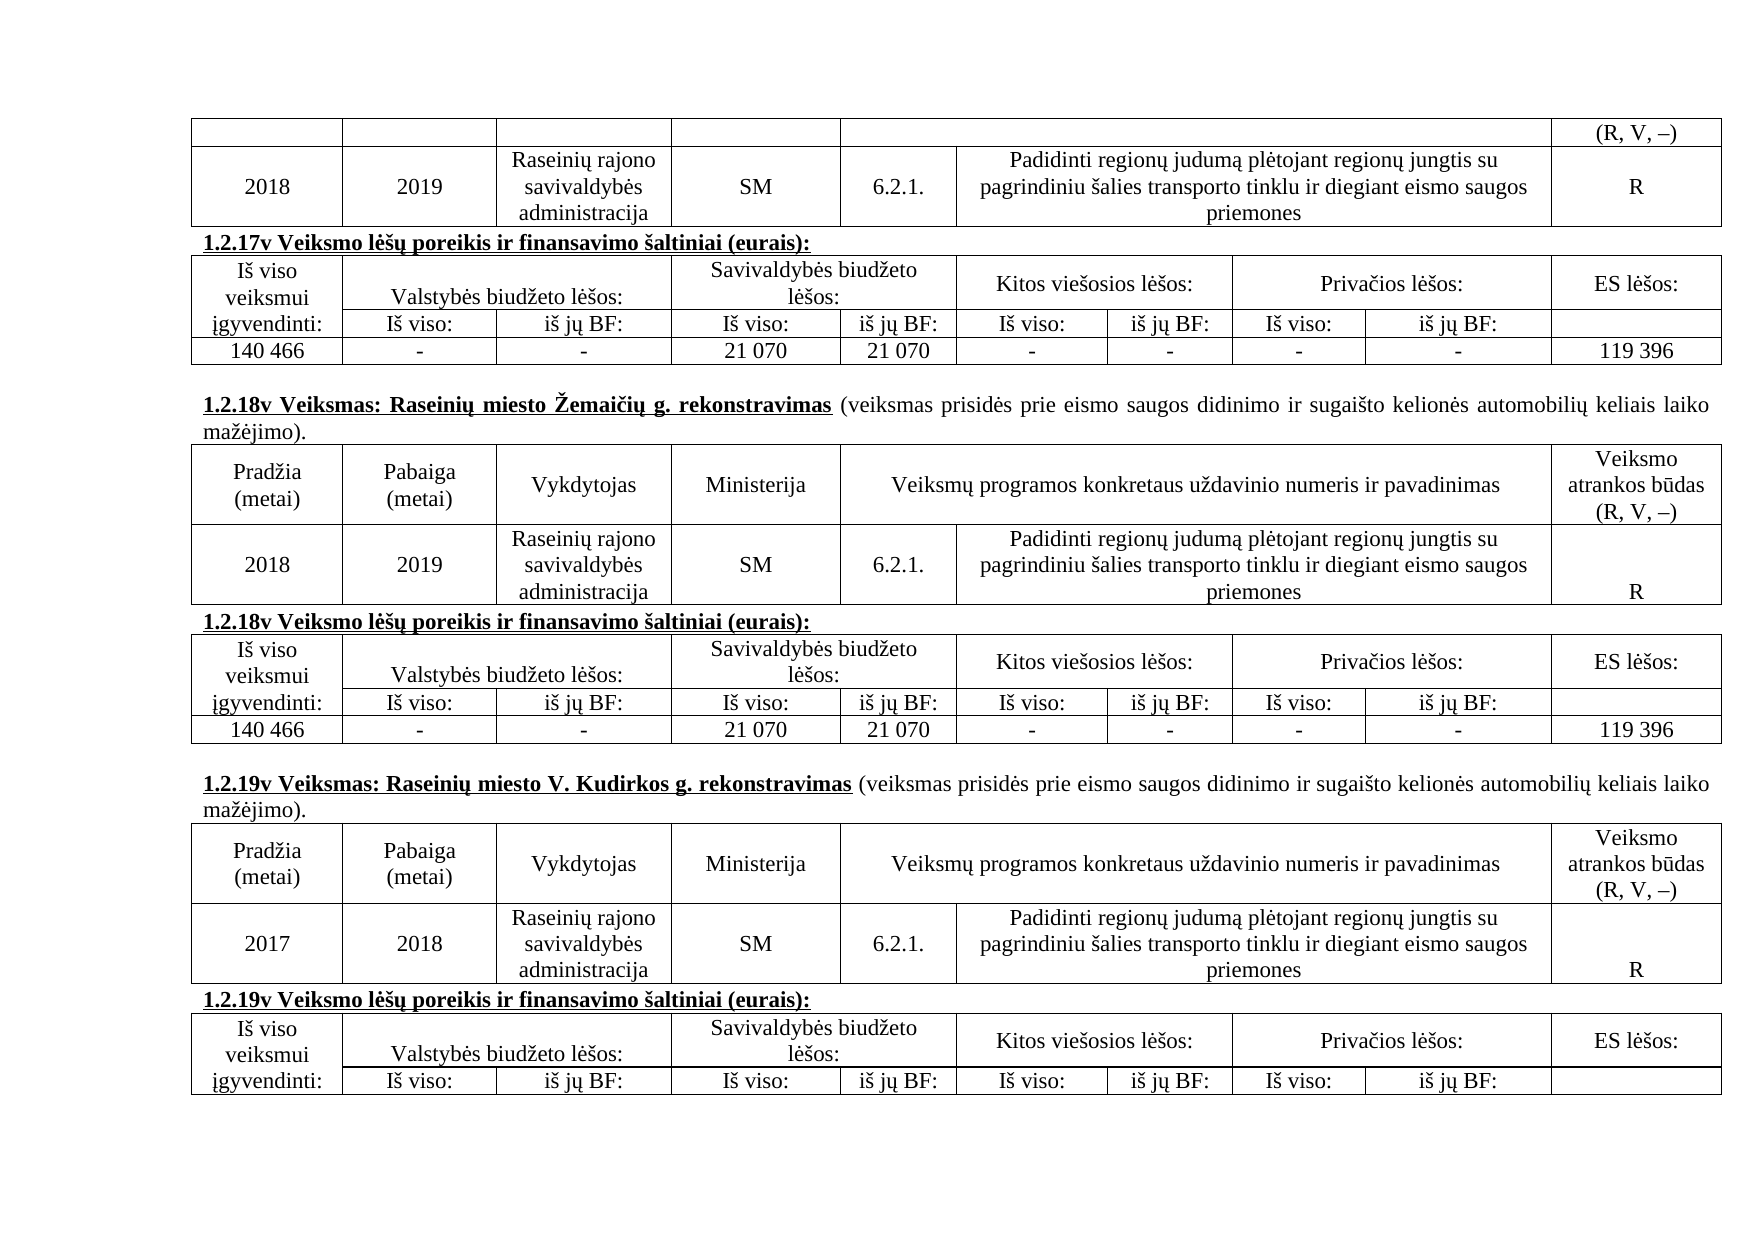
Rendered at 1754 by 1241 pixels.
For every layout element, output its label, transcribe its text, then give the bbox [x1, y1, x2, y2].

table_cell ES lėšos: [1552, 1014, 1721, 1066]
table_cell Veiksmų programos konkretaus uždavinio numeris ir pavadinimas [841, 824, 1551, 903]
table_cell Pabaiga (metai) [343, 445, 496, 524]
table_cell Iš viso: [672, 1068, 840, 1094]
table_cell [1722, 146, 1751, 226]
table_cell Iš viso veiksmui įgyvendinti: [192, 1014, 342, 1094]
table_cell 1.2.19v Veiksmo lėšų poreikis ir finansavimo šaltiniai (eurais): [192, 984, 1722, 1013]
table_cell Iš viso: [1233, 689, 1365, 715]
table_cell - [1366, 338, 1551, 364]
table_cell [187, 444, 191, 524]
table_cell 2017 [192, 904, 342, 983]
table_cell Savivaldybės biudžeto lėšos: [672, 635, 956, 688]
table_cell [1552, 310, 1721, 337]
table_cell Pabaiga (metai) [343, 824, 496, 903]
table_cell Kitos viešosios lėšos: [957, 635, 1232, 688]
table_cell [1722, 983, 1751, 1013]
table_cell [1722, 1066, 1751, 1094]
table_cell 1.2.18v Veiksmo lėšų poreikis ir finansavimo šaltiniai (eurais): [192, 605, 1722, 634]
table_cell [1722, 743, 1751, 823]
table_cell [187, 1066, 191, 1094]
table_cell [1722, 364, 1751, 444]
table_cell Vykdytojas [497, 824, 671, 903]
table_cell iš jų BF: [1366, 1068, 1551, 1094]
table_cell - [497, 716, 671, 743]
table_cell 2018 [343, 904, 496, 983]
table_cell SM [672, 525, 840, 604]
table_cell [187, 1013, 191, 1066]
table_cell [1722, 634, 1751, 688]
table_cell R [1552, 525, 1721, 604]
table_cell 119 396 [1552, 338, 1721, 364]
table_cell [841, 119, 1551, 146]
table_cell Ministerija [672, 445, 840, 524]
table_cell Pradžia (metai) [192, 824, 342, 903]
table_cell - [497, 338, 671, 364]
table_cell ES lėšos: [1552, 256, 1721, 309]
table_cell Iš viso: [957, 1068, 1107, 1094]
table_cell [1722, 524, 1751, 604]
table_cell [187, 688, 191, 715]
table_cell Iš viso: [672, 310, 840, 337]
table_cell 2019 [343, 525, 496, 604]
table_cell [1722, 1013, 1751, 1066]
table_cell Padidinti regionų judumą plėtojant regionų jungtis su pagrindiniu šalies transporto tinklu ir diegiant eismo saugos priemones [957, 147, 1551, 226]
table_cell Valstybės biudžeto lėšos: [343, 635, 671, 688]
table_cell Privačios lėšos: [1233, 1014, 1551, 1066]
table_cell Iš viso: [343, 689, 496, 715]
table_cell 1.2.17v Veiksmo lėšų poreikis ir finansavimo šaltiniai (eurais): [192, 227, 1722, 255]
table_cell iš jų BF: [841, 310, 956, 337]
table_cell [1722, 823, 1751, 903]
table_cell Iš viso: [957, 310, 1107, 337]
table_cell [187, 983, 192, 1013]
table_cell [1722, 337, 1751, 364]
table_cell ES lėšos: [1552, 635, 1721, 688]
table_cell - [343, 338, 496, 364]
table_cell Padidinti regionų judumą plėtojant regionų jungtis su pagrindiniu šalies transporto tinklu ir diegiant eismo saugos priemones [957, 904, 1551, 983]
table_cell Raseinių rajono savivaldybės administracija [497, 147, 671, 226]
table_cell 140 466 [192, 338, 342, 364]
table_cell Iš viso: [343, 1068, 496, 1094]
table_cell 21 070 [841, 716, 956, 743]
table_cell - [957, 716, 1107, 743]
table_cell [187, 255, 191, 309]
table_cell Raseinių rajono savivaldybės administracija [497, 904, 671, 983]
table_cell Kitos viešosios lėšos: [957, 1014, 1232, 1066]
table_cell [1722, 688, 1751, 715]
table_cell iš jų BF: [497, 689, 671, 715]
table_cell - [957, 338, 1107, 364]
table_cell iš jų BF: [497, 310, 671, 337]
table_cell Veiksmo atrankos būdas (R, V, –) [1552, 824, 1721, 903]
table_cell [497, 119, 671, 146]
table_cell iš jų BF: [1108, 310, 1232, 337]
table_cell iš jų BF: [1108, 689, 1232, 715]
table_cell Valstybės biudžeto lėšos: [343, 256, 671, 309]
table_cell [187, 337, 191, 364]
table_cell 140 466 [192, 716, 342, 743]
table_cell 21 070 [672, 716, 840, 743]
table_cell Valstybės biudžeto lėšos: [343, 1014, 671, 1066]
table_cell [187, 146, 191, 226]
table_cell [1722, 255, 1751, 309]
table_cell Iš viso: [1233, 310, 1365, 337]
table_cell R [1552, 147, 1721, 226]
table_cell 1.2.19v Veiksmas: Raseinių miesto V. Kudirkos g. rekonstravimas (veiksmas prisidės prie eismo saugos didinimo ir sugaišto kelionės automobilių keliais laiko mažėjimo). [192, 744, 1722, 823]
table_cell 2019 [343, 147, 496, 226]
table_cell Pradžia (metai) [192, 445, 342, 524]
table_cell Iš viso: [1233, 1068, 1365, 1094]
table_cell (R, V, –) [1552, 119, 1721, 146]
table_cell [187, 604, 192, 634]
table_cell Iš viso: [957, 689, 1107, 715]
table_cell Ministerija [672, 824, 840, 903]
table_cell [1722, 604, 1751, 634]
table_cell Veiksmo atrankos būdas (R, V, –) [1552, 445, 1721, 524]
table_cell [1552, 689, 1721, 715]
table_cell [1722, 118, 1751, 146]
table_cell [187, 524, 191, 604]
table_cell Privačios lėšos: [1233, 635, 1551, 688]
table_cell 21 070 [672, 338, 840, 364]
table_cell [187, 903, 191, 983]
table_cell [187, 634, 191, 688]
table_cell Iš viso veiksmui įgyvendinti: [192, 635, 342, 715]
table_cell - [1108, 716, 1232, 743]
table_cell iš jų BF: [497, 1068, 671, 1094]
table_cell 6.2.1. [841, 525, 956, 604]
table_cell Vykdytojas [497, 445, 671, 524]
table_cell [1722, 715, 1751, 743]
table_cell [343, 119, 496, 146]
table_cell [1722, 309, 1751, 337]
table_cell Raseinių rajono savivaldybės administracija [497, 525, 671, 604]
table_cell - [1108, 338, 1232, 364]
table_cell [187, 118, 191, 146]
table_cell [192, 119, 342, 146]
table_cell [1722, 444, 1751, 524]
table_cell R [1552, 904, 1721, 983]
table_cell iš jų BF: [841, 1068, 956, 1094]
table_cell iš jų BF: [1108, 1068, 1232, 1094]
table_cell 119 396 [1552, 716, 1721, 743]
table_cell Privačios lėšos: [1233, 256, 1551, 309]
table_cell Iš viso: [672, 689, 840, 715]
table_cell 1.2.18v Veiksmas: Raseinių miesto Žemaičių g. rekonstravimas (veiksmas prisidės prie eismo saugos didinimo ir sugaišto kelionės automobilių keliais laiko mažėjimo). [192, 365, 1722, 444]
table_cell [187, 226, 192, 255]
table_cell Padidinti regionų judumą plėtojant regionų jungtis su pagrindiniu šalies transporto tinklu ir diegiant eismo saugos priemones [957, 525, 1551, 604]
table_cell Savivaldybės biudžeto lėšos: [672, 1014, 956, 1066]
table_cell SM [672, 147, 840, 226]
table_cell [187, 743, 192, 823]
table_cell [187, 715, 191, 743]
table_cell iš jų BF: [1366, 689, 1551, 715]
table_cell Savivaldybės biudžeto lėšos: [672, 256, 956, 309]
table_cell 2018 [192, 147, 342, 226]
table_cell Iš viso veiksmui įgyvendinti: [192, 256, 342, 337]
table_cell [1722, 903, 1751, 983]
table_cell Kitos viešosios lėšos: [957, 256, 1232, 309]
table_cell 6.2.1. [841, 904, 956, 983]
table_cell Iš viso: [343, 310, 496, 337]
table_cell [672, 119, 840, 146]
table_cell [1722, 226, 1751, 255]
table_cell [187, 309, 191, 337]
table_cell 6.2.1. [841, 147, 956, 226]
table_cell - [1233, 338, 1365, 364]
table_cell - [343, 716, 496, 743]
table_cell - [1366, 716, 1551, 743]
table_cell Veiksmų programos konkretaus uždavinio numeris ir pavadinimas [841, 445, 1551, 524]
table_cell [187, 823, 191, 903]
table_cell SM [672, 904, 840, 983]
table_cell 21 070 [841, 338, 956, 364]
table_cell iš jų BF: [1366, 310, 1551, 337]
table_cell [187, 364, 192, 444]
table_cell 2018 [192, 525, 342, 604]
table_cell iš jų BF: [841, 689, 956, 715]
table_cell [1552, 1068, 1721, 1094]
table_cell - [1233, 716, 1365, 743]
